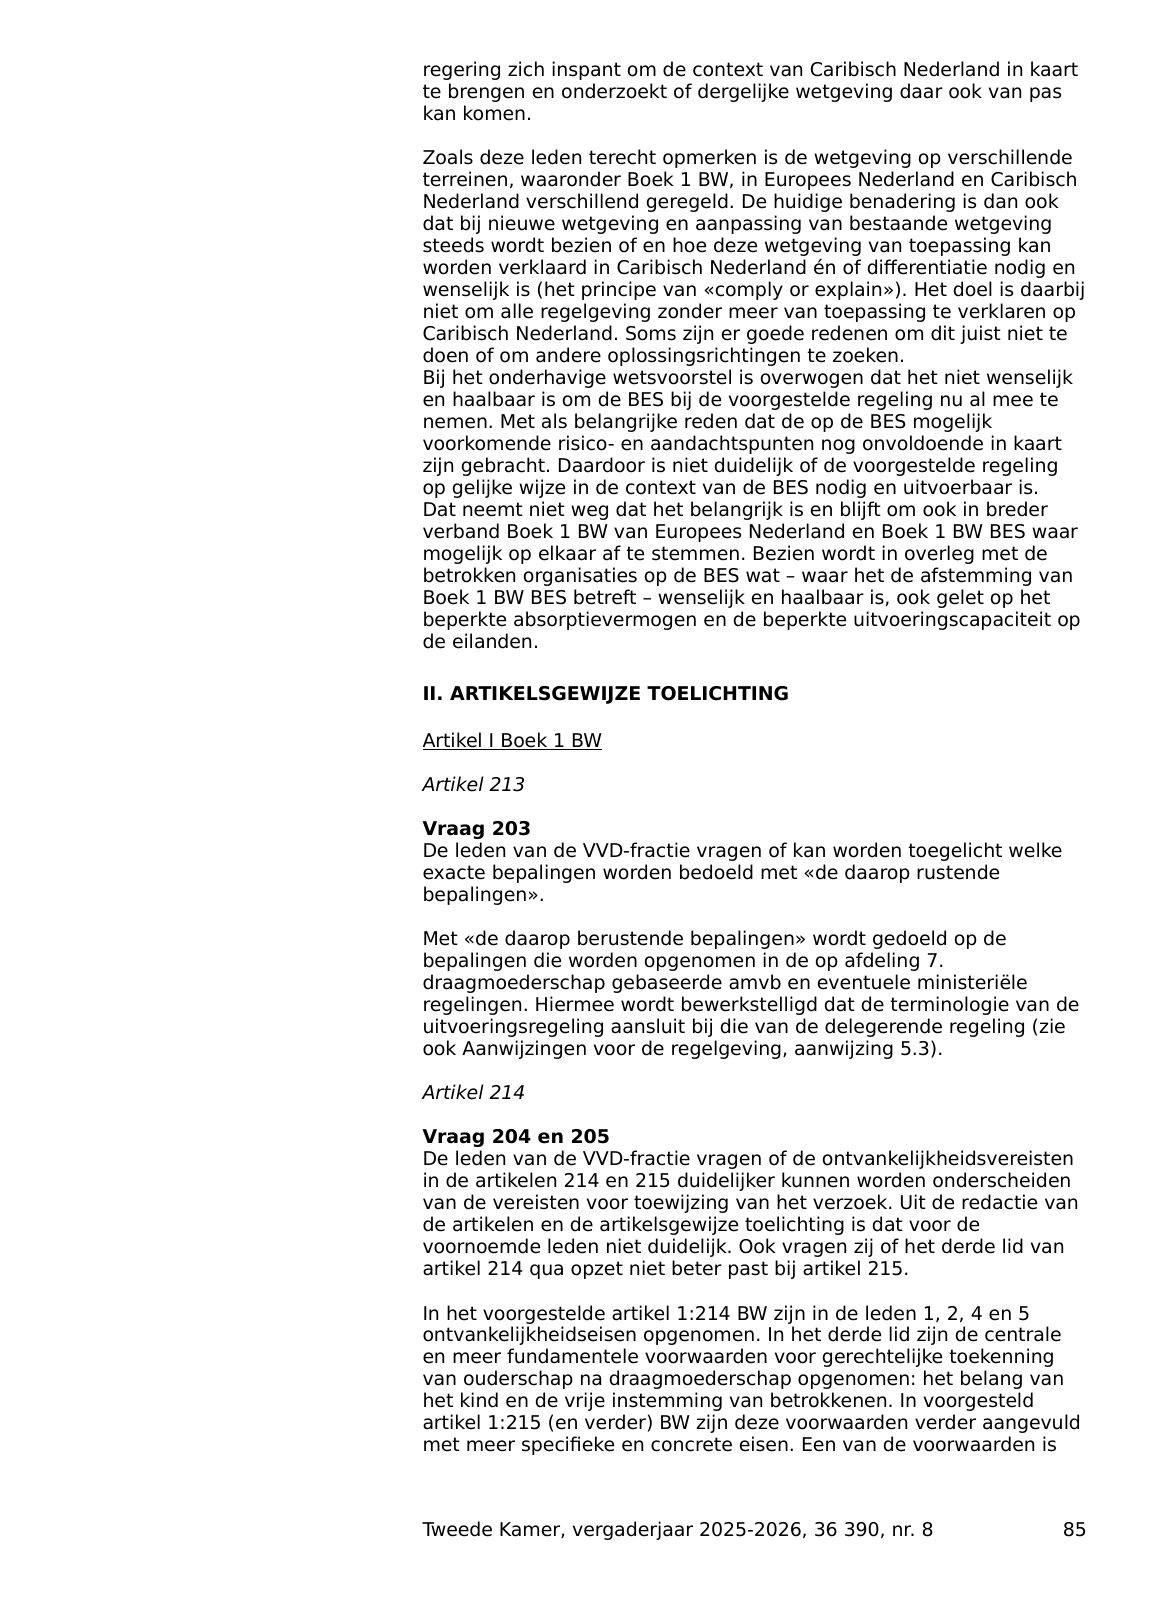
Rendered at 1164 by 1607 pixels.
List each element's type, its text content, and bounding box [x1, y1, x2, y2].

text Vraag 204 en 205 [422, 1126, 1087, 1148]
text Met «de daarop berustende bepalingen» wordt gedoeld op de bepalingen die worden opgenomen in de op afdeling 7. draagmoederschap gebaseerde amvb en eventuele ministeriële regelingen. Hiermee wordt bewerkstelligd dat de terminologie van de uitvoeringsregeling aansluit bij die van de delegerende regeling (zie ook Aanwijzingen voor de regelgeving, aanwijzing 5.3). [422, 928, 1087, 1060]
text Zoals deze leden terecht opmerken is de wetgeving op verschillende terreinen, waaronder Boek 1 BW, in Europees Nederland en Caribisch Nederland verschillend geregeld. De huidige benadering is dan ook dat bij nieuwe wetgeving en aanpassing van bestaande wetgeving steeds wordt bezien of en hoe deze wetgeving van toepassing kan worden verklaard in Caribisch Nederland én of differentiatie nodig en wenselijk is (het principe van «comply or explain»). Het doel is daarbij niet om alle regelgeving zonder meer van toepassing te verklaren op Caribisch Nederland. Soms zijn er goede redenen om dit juist niet te doen of om andere oplossingsrichtingen te zoeken. [422, 147, 1087, 367]
text De leden van de VVD-fractie vragen of kan worden toegelicht welke exacte bepalingen worden bedoeld met «de daarop rustende bepalingen». [422, 840, 1087, 906]
subtitle Artikel 213 [422, 774, 1087, 796]
subtitle Artikel I Boek 1 BW [422, 730, 1087, 752]
text Dat neemt niet weg dat het belangrijk is en blijft om ook in breder verband Boek 1 BW van Europees Nederland en Boek 1 BW BES waar mogelijk op elkaar af te stemmen. Bezien wordt in overleg met de betrokken organisaties op de BES wat – waar het de afstemming van Boek 1 BW BES betreft – wenselijk en haalbaar is, ook gelet op het beperkte absorptievermogen en de beperkte uitvoeringscapaciteit op de eilanden. [422, 499, 1087, 653]
subtitle Artikel 214 [422, 1082, 1087, 1104]
text Bij het onderhavige wetsvoorstel is overwogen dat het niet wenselijk en haalbaar is om de BES bij de voorgestelde regeling nu al mee te nemen. Met als belangrijke reden dat de op de BES mogelijk voorkomende risico- en aandachtspunten nog onvoldoende in kaart zijn gebracht. Daardoor is niet duidelijk of de voorgestelde regeling op gelijke wijze in de context van de BES nodig en uitvoerbaar is. [422, 367, 1087, 499]
text De leden van de VVD-fractie vragen of de ontvankelijkheidsvereisten in de artikelen 214 en 215 duidelijker kunnen worden onderscheiden van de vereisten voor toewijzing van het verzoek. Uit de redactie van de artikelen en de artikelsgewijze toelichting is dat voor de voornoemde leden niet duidelijk. Ook vragen zij of het derde lid van artikel 214 qua opzet niet beter past bij artikel 215. [422, 1148, 1087, 1280]
subtitle II. ARTIKELSGEWIJZE TOELICHTING [422, 683, 1087, 705]
text In het voorgestelde artikel 1:214 BW zijn in de leden 1, 2, 4 en 5 ontvankelijkheidseisen opgenomen. In het derde lid zijn de centrale en meer fundamentele voorwaarden voor gerechtelijke toekenning van ouderschap na draagmoederschap opgenomen: het belang van het kind en de vrije instemming van betrokkenen. In voorgesteld artikel 1:215 (en verder) BW zijn deze voorwaarden verder aangevuld met meer specifieke en concrete eisen. Een van de voorwaarden is [422, 1302, 1087, 1456]
text regering zich inspant om de context van Caribisch Nederland in kaart te brengen en onderzoekt of dergelijke wetgeving daar ook van pas kan komen. [422, 59, 1087, 125]
text Vraag 203 [422, 818, 1087, 840]
